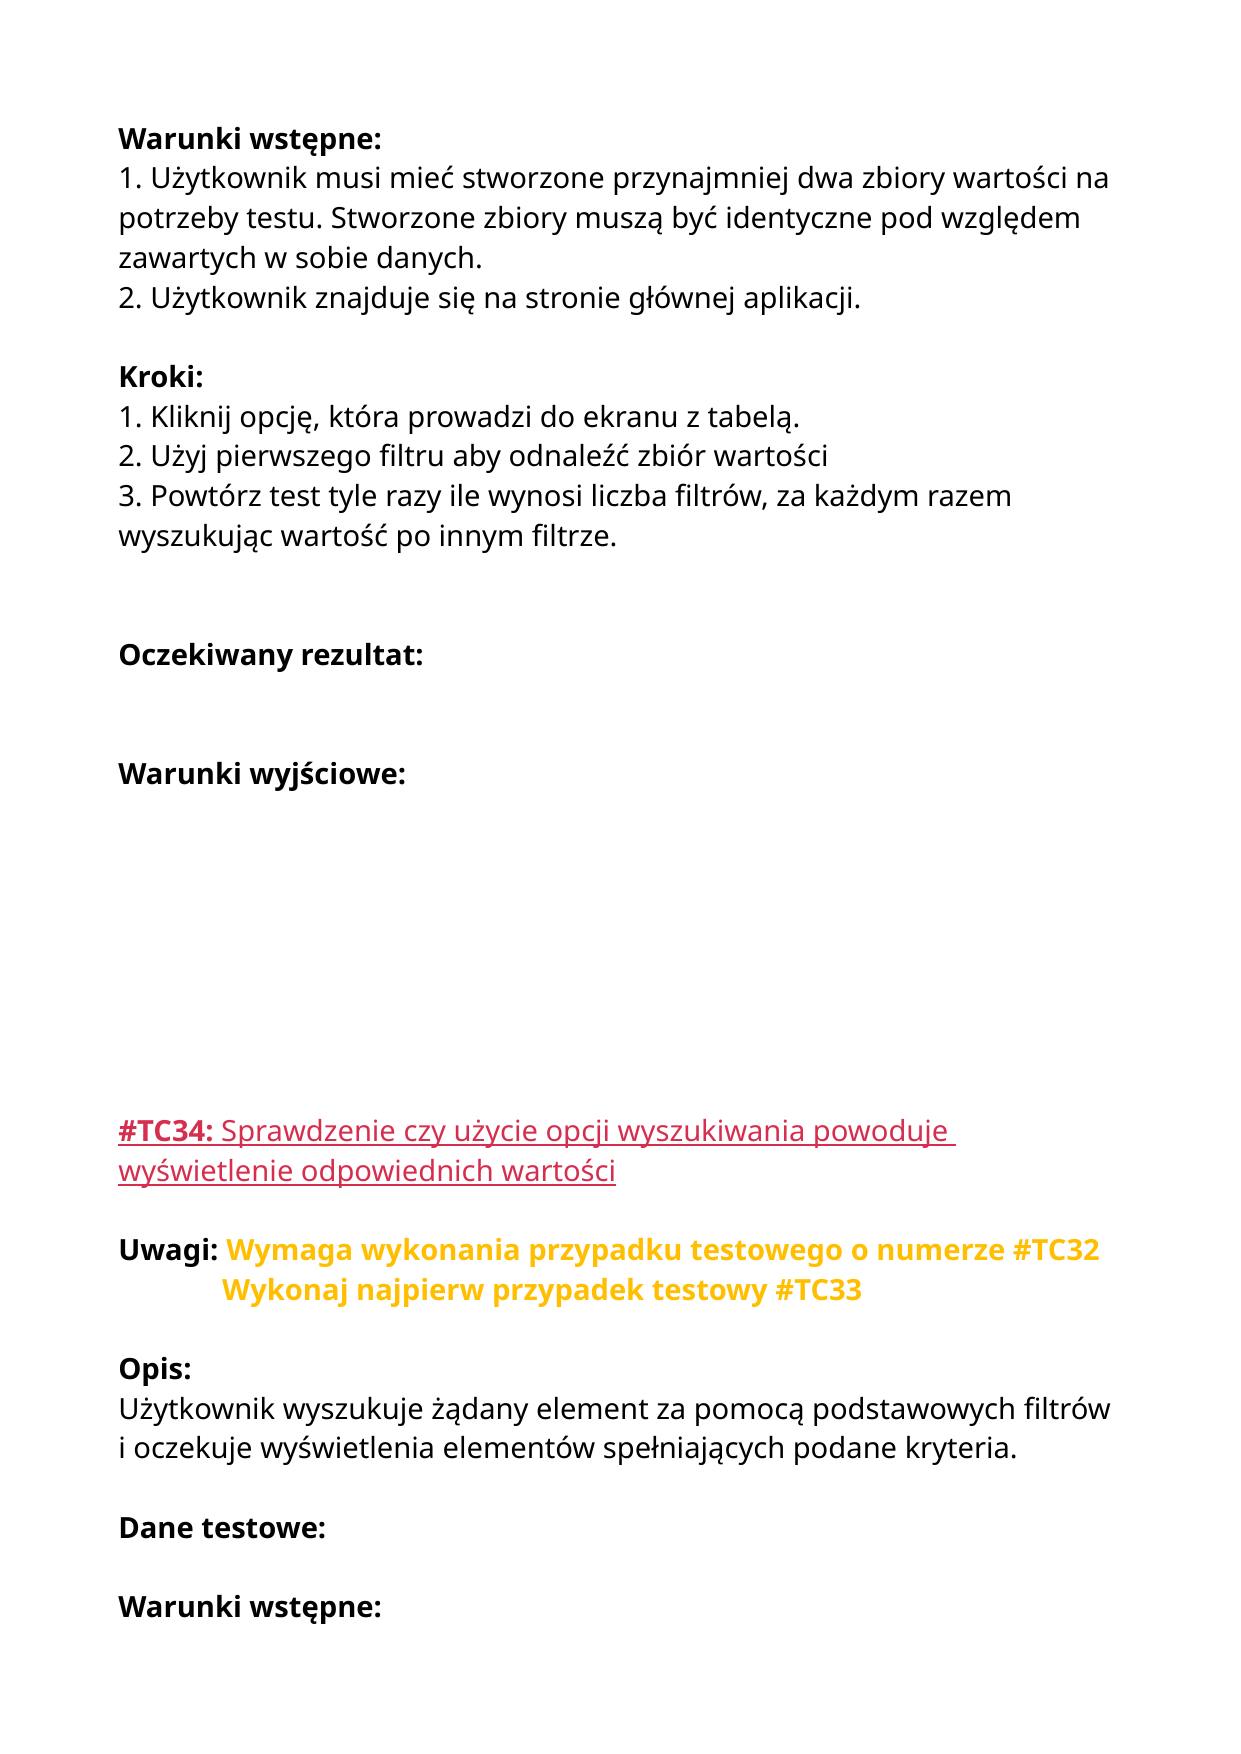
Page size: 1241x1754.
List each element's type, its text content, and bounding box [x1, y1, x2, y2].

text Dane testowe: [118, 1507, 1122, 1547]
text #TC34: Sprawdzenie czy użycie opcji wyszukiwania powoduje wyświetlenie odpowiednich wartości [118, 1110, 1122, 1190]
text 1. Kliknij opcję, która prowadzi do ekranu z tabelą. [118, 396, 1122, 436]
text 2. Użytkownik znajduje się na stronie głównej aplikacji. [118, 277, 1122, 317]
text Wykonaj najpierw przypadek testowy #TC33 [118, 1269, 1122, 1309]
text Użytkownik wyszukuje żądany element za pomocą podstawowych filtrów i oczekuje wyświetlenia elementów spełniających podane kryteria. [118, 1388, 1122, 1467]
text Opis: [118, 1348, 1122, 1388]
text Oczekiwany rezultat: [118, 634, 1122, 674]
text 1. Użytkownik musi mieć stworzone przynajmniej dwa zbiory wartości na potrzeby testu. Stworzone zbiory muszą być identyczne pod względem zawartych w sobie danych. [118, 158, 1122, 277]
text 2. Użyj pierwszego filtru aby odnaleźć zbiór wartości [118, 436, 1122, 475]
text Warunki wstępne: [118, 1587, 1122, 1626]
text Warunki wstępne: [118, 118, 1122, 158]
text 3. Powtórz test tyle razy ile wynosi liczba filtrów, za każdym razem wyszukując wartość po innym filtrze. [118, 475, 1122, 555]
text Kroki: [118, 356, 1122, 396]
text Uwagi: Wymaga wykonania przypadku testowego o numerze #TC32 [118, 1229, 1122, 1269]
text Warunki wyjściowe: [118, 753, 1122, 793]
